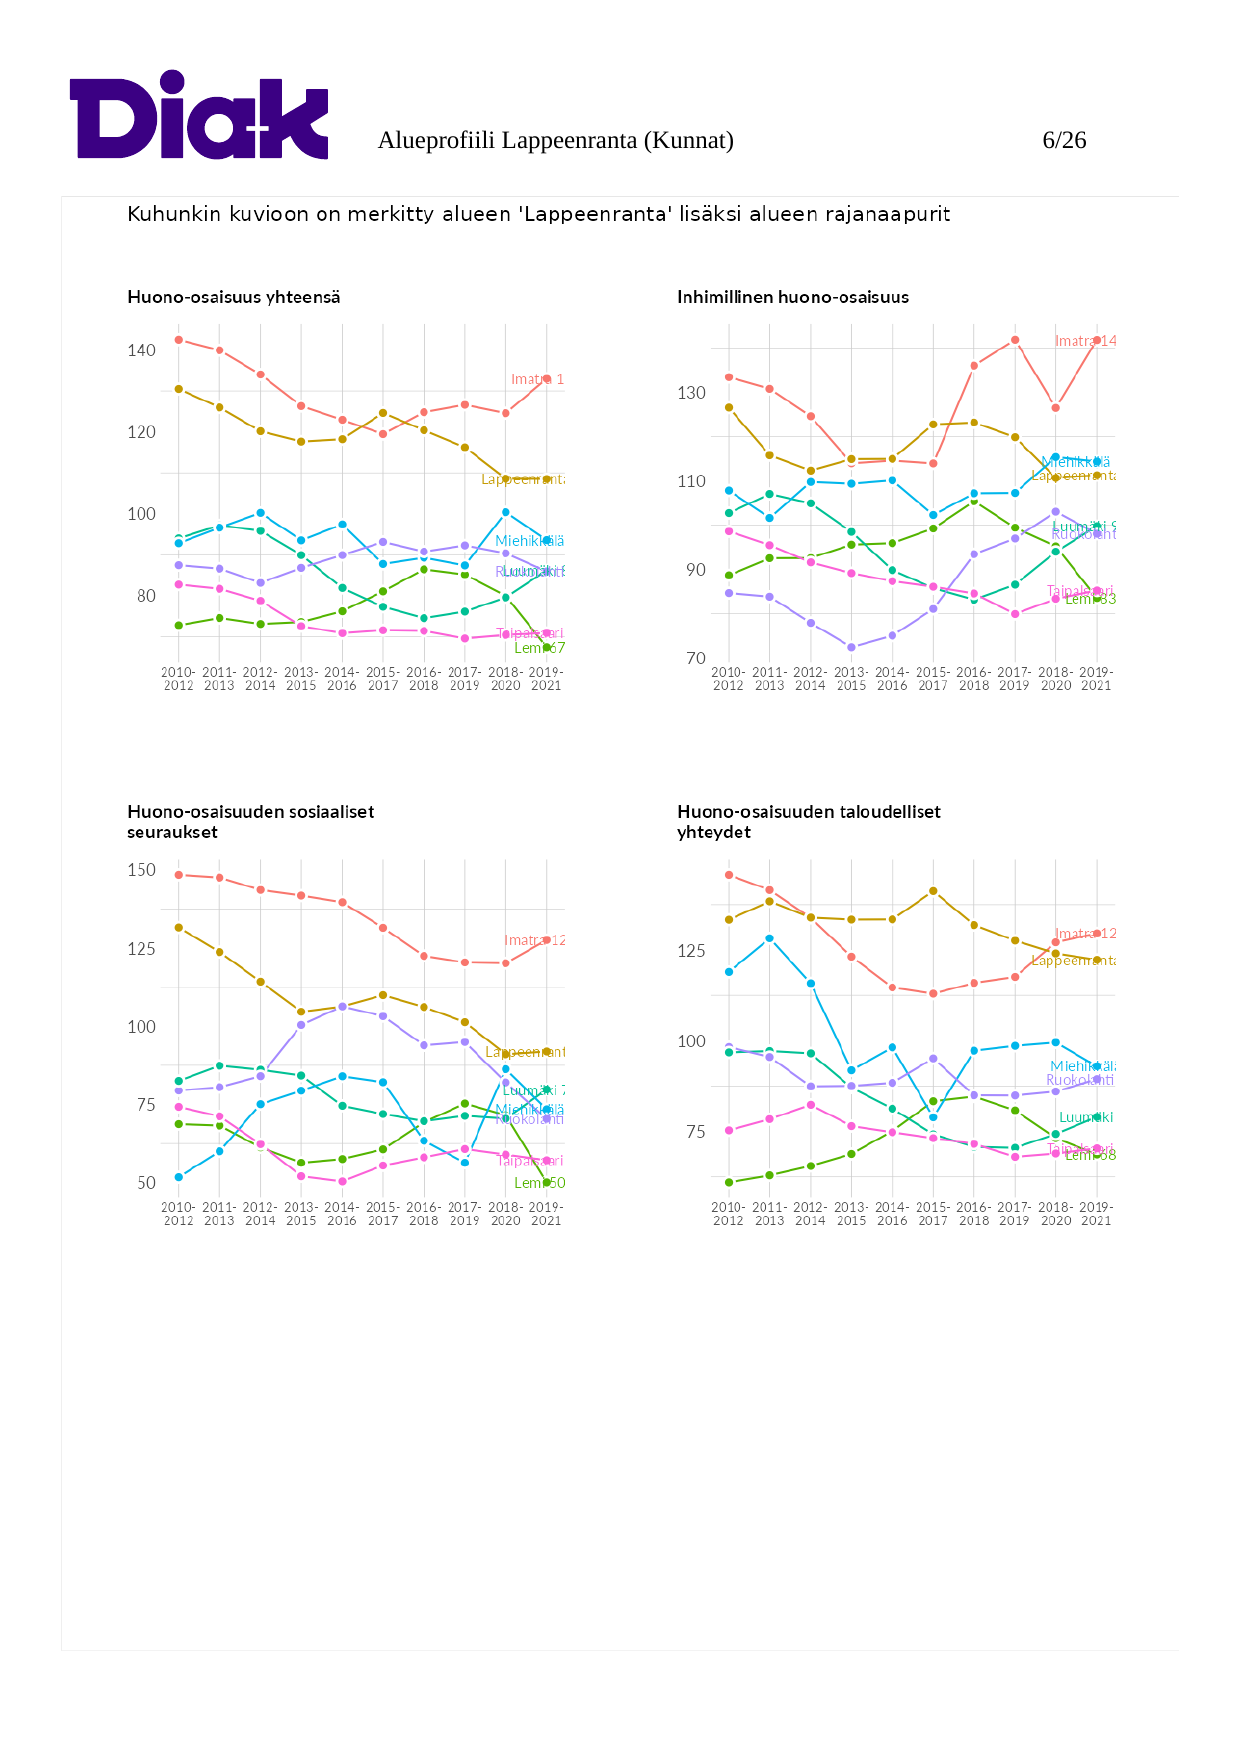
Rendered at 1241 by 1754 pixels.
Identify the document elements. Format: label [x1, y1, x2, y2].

picture [61, 196, 1179, 1651]
